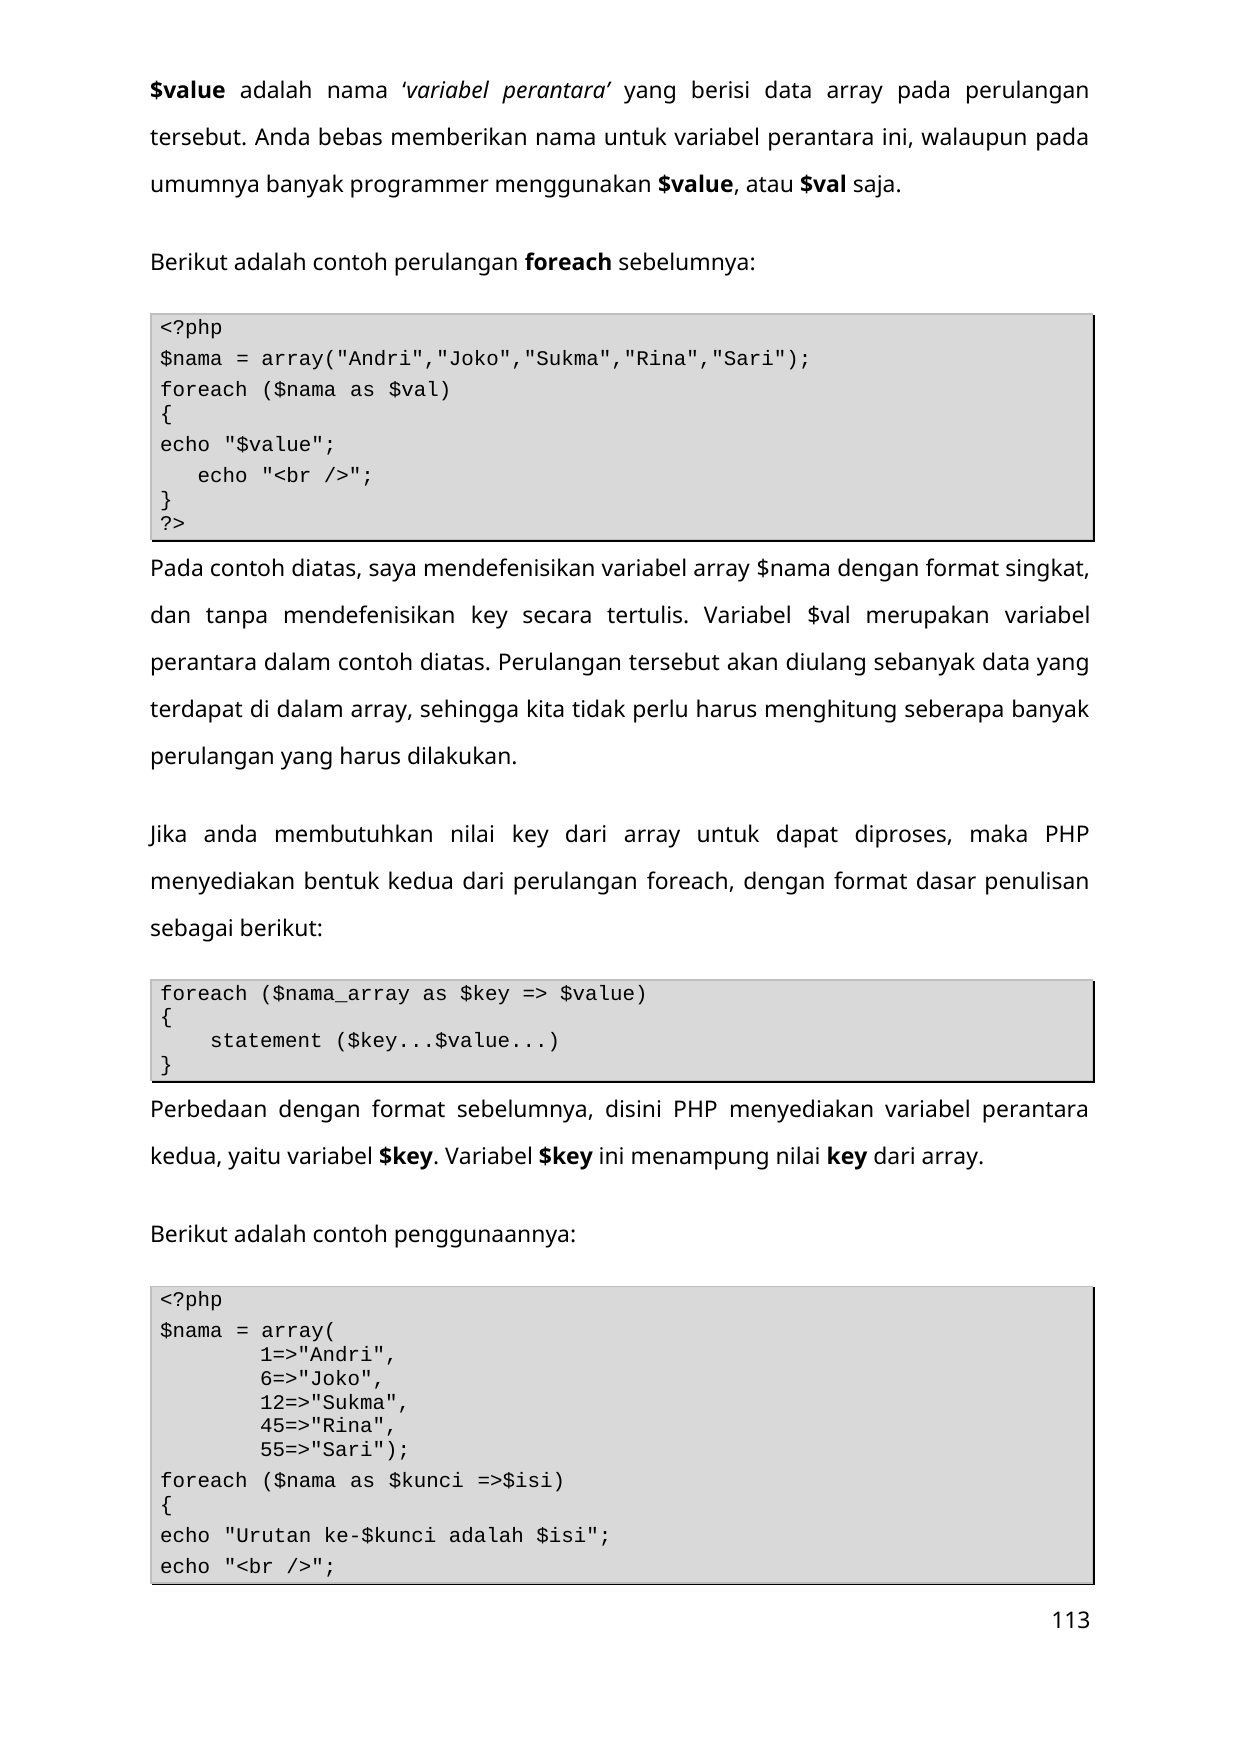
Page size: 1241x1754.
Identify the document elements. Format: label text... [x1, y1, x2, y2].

text Berikut adalah contoh penggunaannya: [150, 1218, 1090, 1249]
text Pada contoh diatas, saya mendefenisikan variabel array $nama dengan format singkat, dan tanpa mendefenisikan key secara tertulis. Variabel $val merupakan variabel perantara dalam contoh diatas. Perulangan tersebut akan diulang sebanyak data yang terdapat di dalam array, sehingga kita tidak perlu harus menghitung seberapa banyak perulangan yang harus dilakukan. [150, 552, 1090, 771]
text Perbedaan dengan format sebelumnya, disini PHP menyediakan variabel perantara kedua, yaitu variabel $key. Variabel $key ini menampung nilai key dari array. [150, 1093, 1090, 1171]
text $value adalah nama ‘variabel perantara’ yang berisi data array pada perulangan tersebut. Anda bebas memberikan nama untuk variabel perantara ini, walaupun pada umumnya banyak programmer menggunakan $value, atau $val saja. [150, 74, 1090, 199]
text Berikut adalah contoh perulangan foreach sebelumnya: [150, 246, 1090, 277]
text Jika anda membutuhkan nilai key dari array untuk dapat diproses, maka PHP menyediakan bentuk kedua dari perulangan foreach, dengan format dasar penulisan sebagai berikut: [150, 818, 1090, 943]
